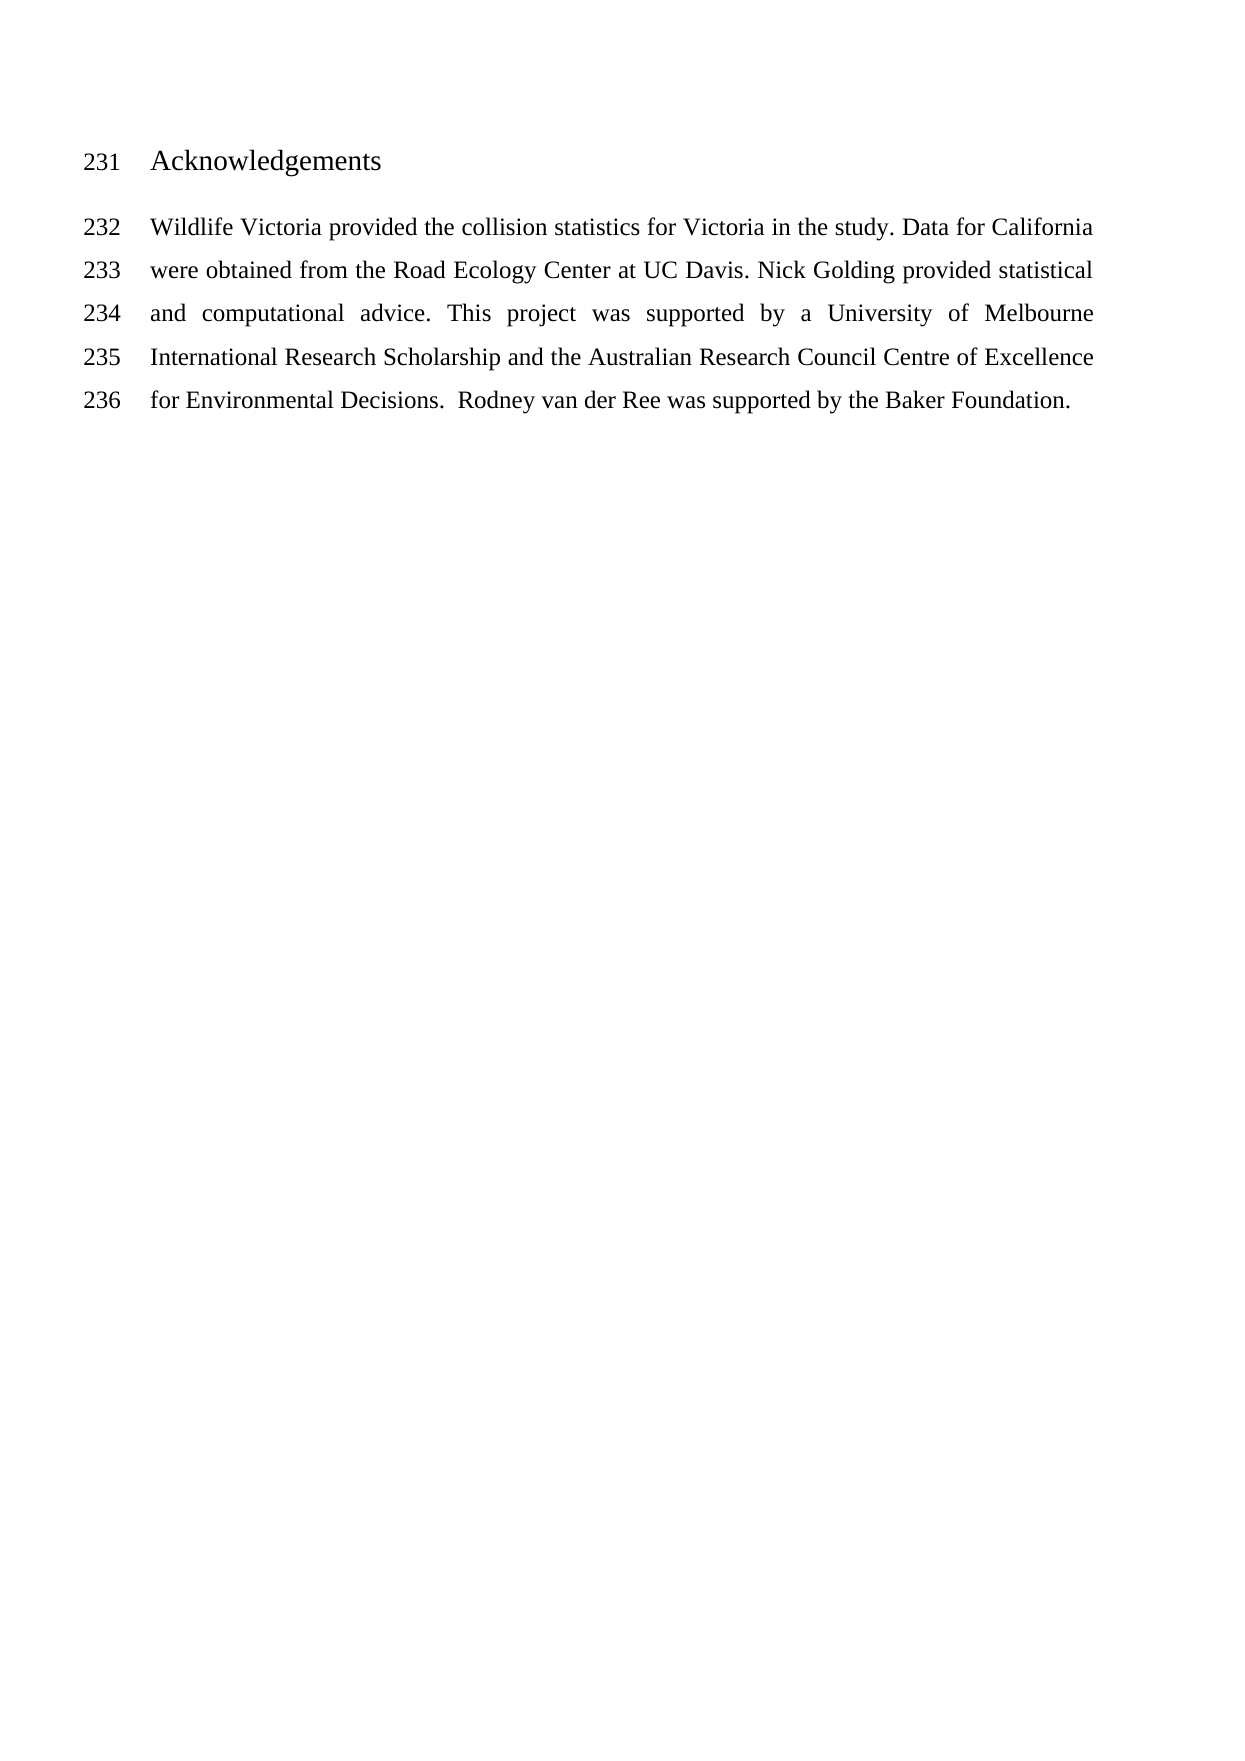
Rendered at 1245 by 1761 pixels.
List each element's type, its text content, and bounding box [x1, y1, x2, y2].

subtitle Acknowledgements [150, 143, 1095, 177]
text Wildlife Victoria provided the collision statistics for Victoria in the study. Data for California were obtained from the Road Ecology Center at UC Davis. Nick Golding provided statistical and computational advice. This project was supported by a University of Melbourne International Research Scholarship and the Australian Research Council Centre of Excellence for Environmental Decisions. Rodney van der Ree was supported by the Baker Foundation. [150, 212, 1095, 413]
